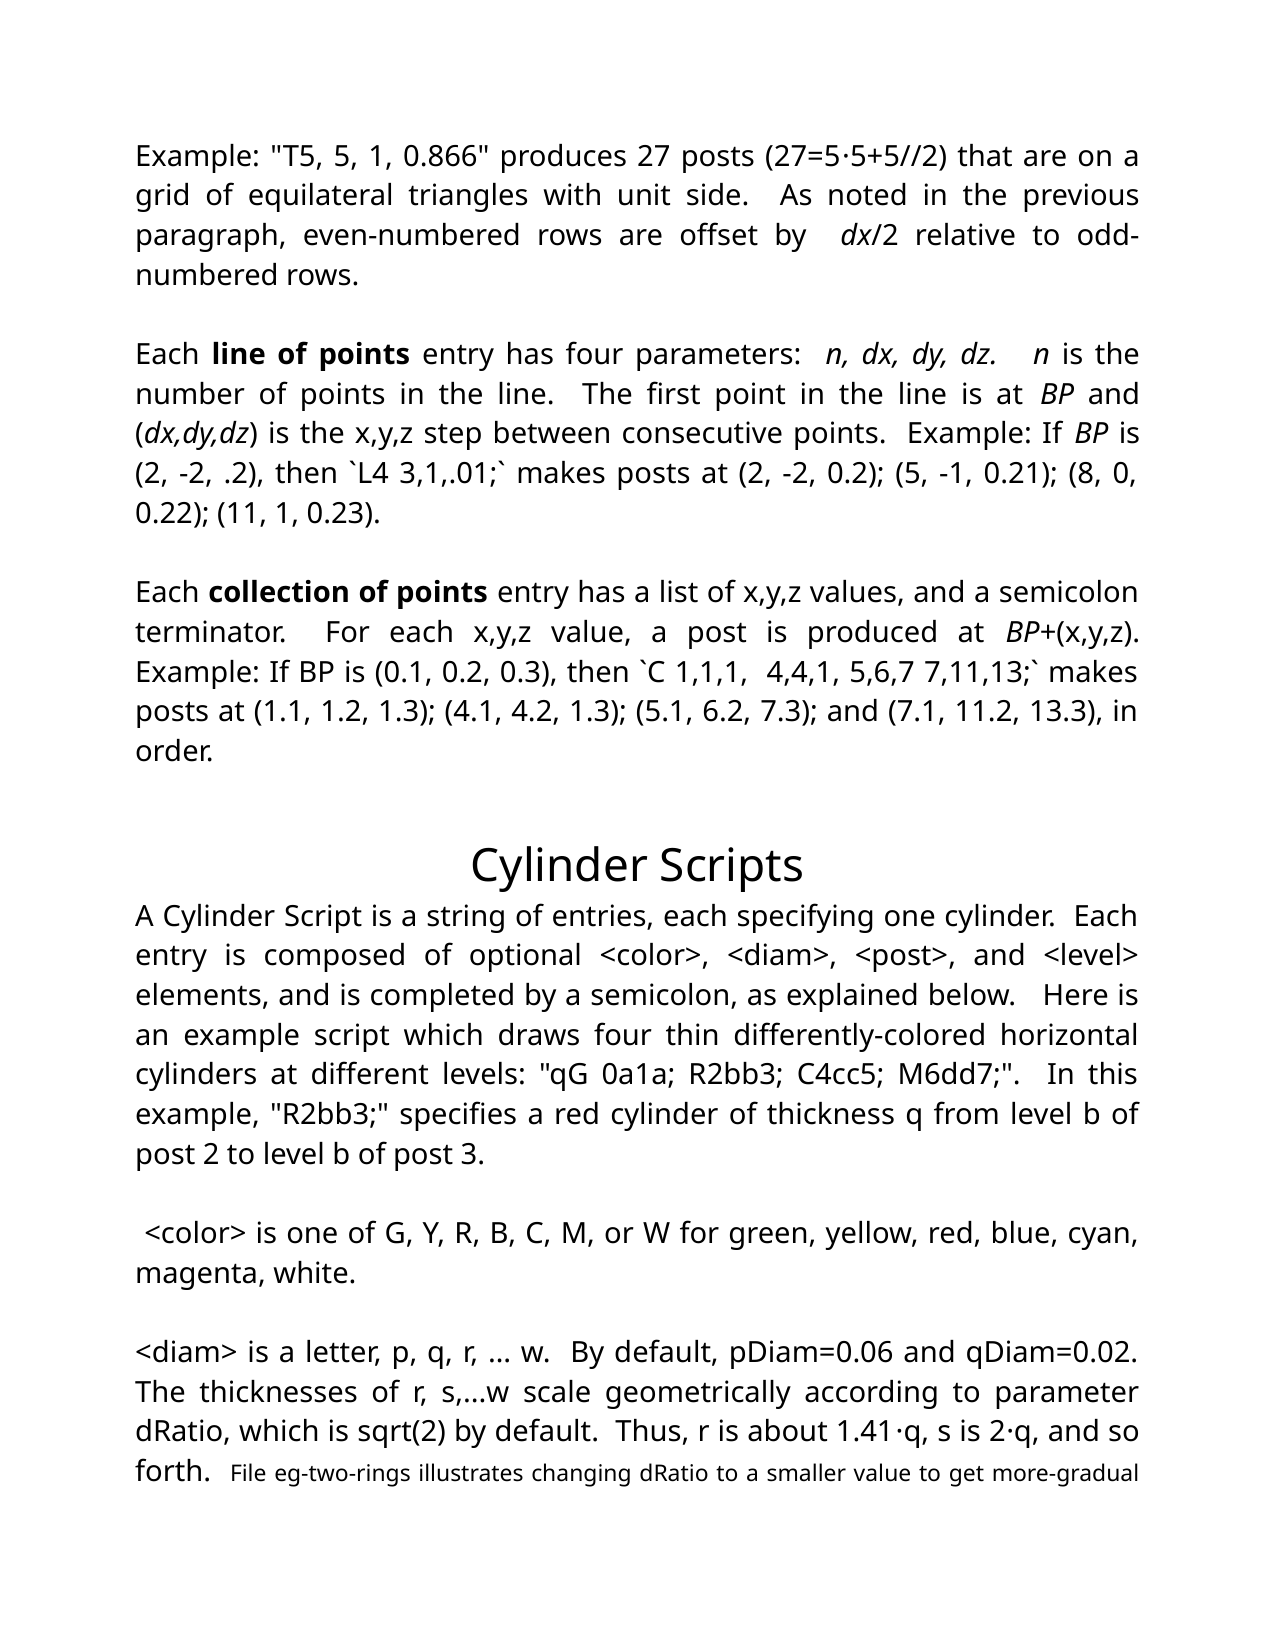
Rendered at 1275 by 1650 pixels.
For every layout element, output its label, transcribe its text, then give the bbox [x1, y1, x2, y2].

text Cylinder Scripts [135, 832, 1140, 895]
text Example: "T5, 5, 1, 0.866" produces 27 posts (27=5·5+5//2) that are on a grid of equilateral triangles with unit side. As noted in the previous paragraph, even-numbered rows are offset by dx/2 relative to odd-numbered rows. [135, 135, 1140, 294]
text Each line of points entry has four parameters: n, dx, dy, dz. n is the number of points in the line. The first point in the line is at BP and (dx,dy,dz) is the x,y,z step between consecutive points. Example: If BP is (2, -2, .2), then `L4 3,1,.01;` makes posts at (2, -2, 0.2); (5, -1, 0.21); (8, 0, 0.22); (11, 1, 0.23). [135, 333, 1140, 532]
text <diam> is a letter, p, q, r, … w. By default, pDiam=0.06 and qDiam=0.02. The thicknesses of r, s,...w scale geometrically according to parameter dRatio, which is sqrt(2) by default. Thus, r is about 1.41·q, s is 2·q, and so forth. File eg-two-rings illustrates changing dRatio to a smaller value to get more-gradual [135, 1331, 1140, 1490]
text <color> is one of G, Y, R, B, C, M, or W for green, yellow, red, blue, cyan, magenta, white. [135, 1212, 1140, 1292]
text A Cylinder Script is a string of entries, each specifying one cylinder. Each entry is composed of optional <color>, <diam>, <post>, and <level> elements, and is completed by a semicolon, as explained below. Here is an example script which draws four thin differently-colored horizontal cylinders at different levels: "qG 0a1a; R2bb3; C4cc5; M6dd7;". In this example, "R2bb3;" specifies a red cylinder of thickness q from level b of post 2 to level b of post 3. [135, 895, 1140, 1173]
text Each collection of points entry has a list of x,y,z values, and a semicolon terminator. For each x,y,z value, a post is produced at BP+(x,y,z). Example: If BP is (0.1, 0.2, 0.3), then `C 1,1,1, 4,4,1, 5,6,7 7,11,13;` makes posts at (1.1, 1.2, 1.3); (4.1, 4.2, 1.3); (5.1, 6.2, 7.3); and (7.1, 11.2, 13.3), in order. [135, 572, 1140, 770]
